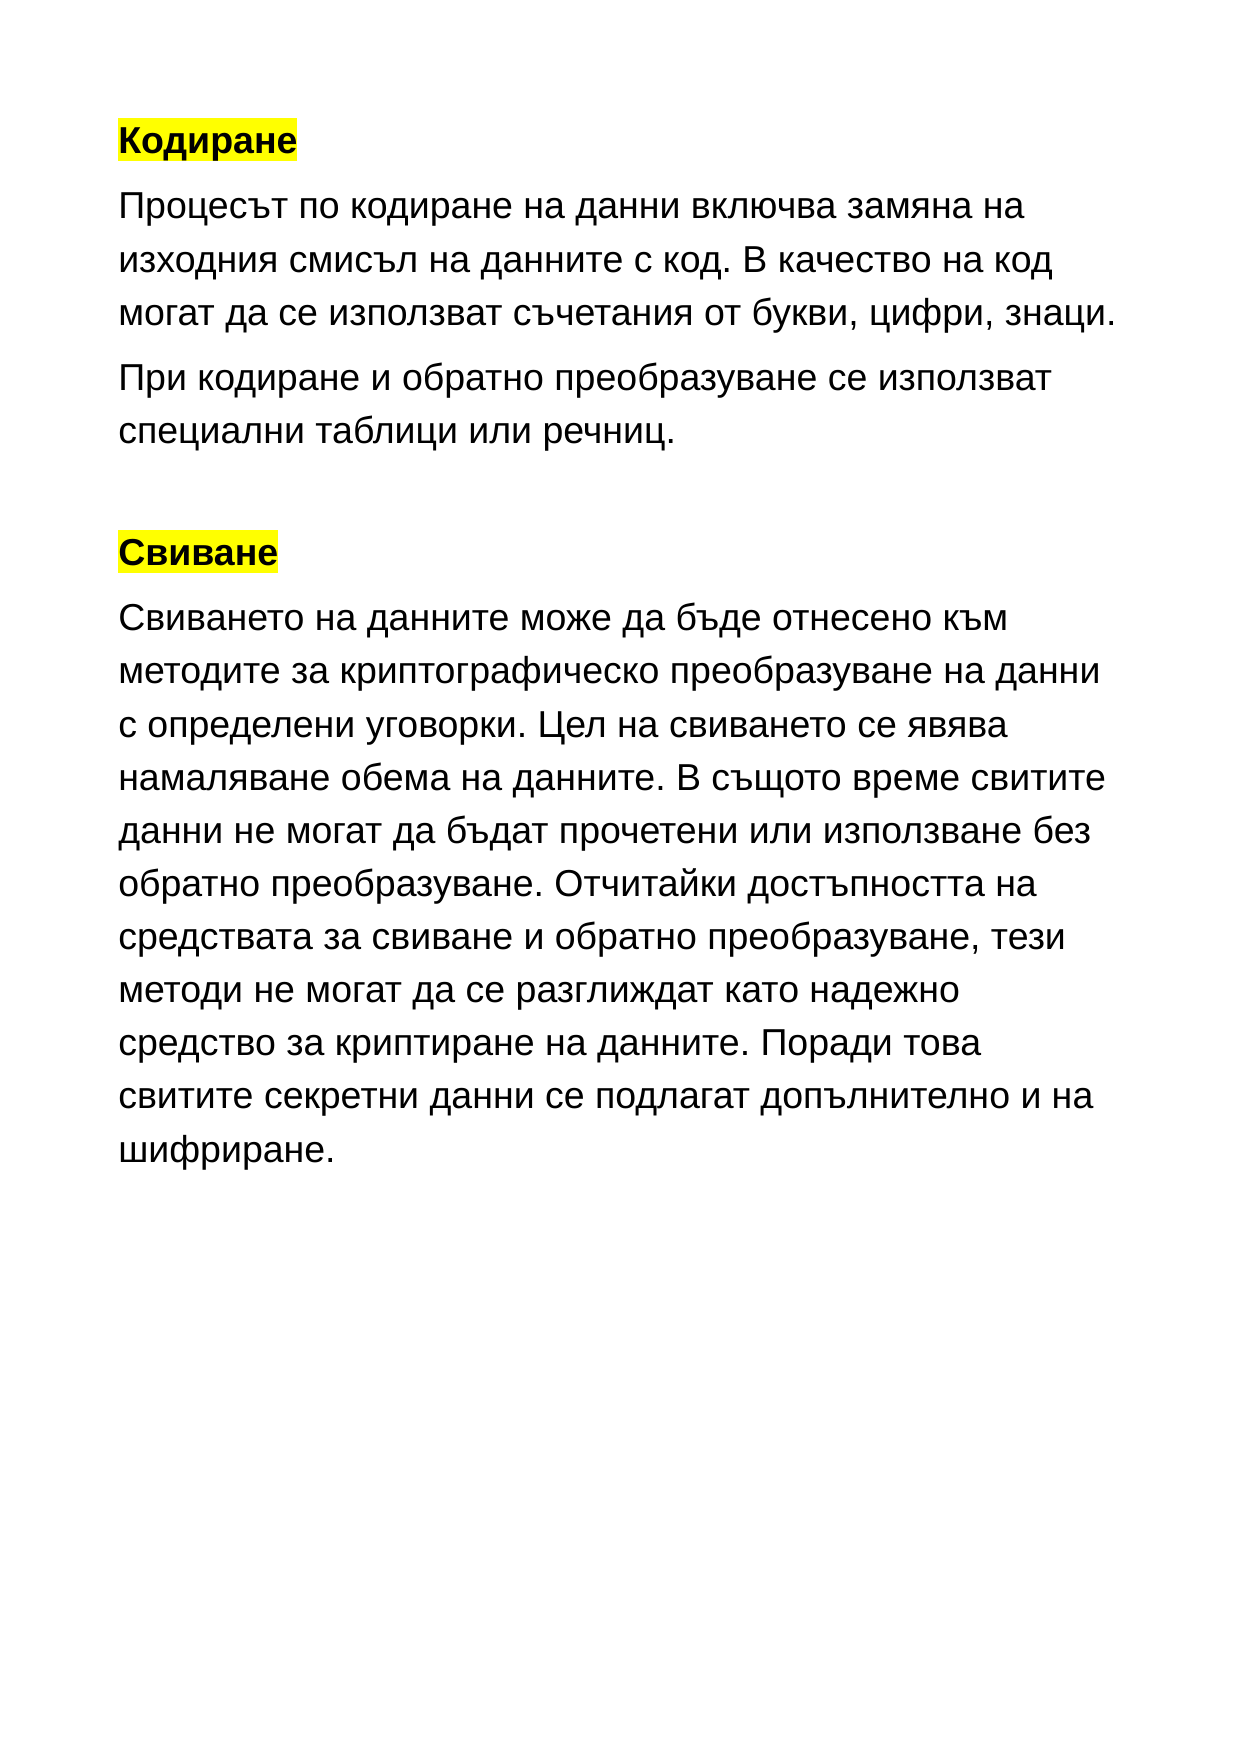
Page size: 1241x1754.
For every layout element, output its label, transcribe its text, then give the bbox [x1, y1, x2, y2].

text Свиването на данните може да бъде отнесено към методите за криптографическо преобразуване на данни с определени уговорки. Цел на свиването се явява намаляване обема на данните. В същото време свитите данни не могат да бъдат прочетени или използване без обратно преобразуване. Отчитайки достъпността на средствата за свиване и обратно преобразуване, тези методи не могат да се разглиждат като надежно средство за криптиране на данните. Поради това свитите секретни данни се подлагат допълнително и на шифриране. [118, 586, 1122, 1170]
text При кодиране и обратно преобразуване се използват специални таблици или речниц. [118, 346, 1122, 452]
text Кодиране [118, 118, 1122, 161]
text Свиване [118, 530, 1122, 573]
text Процесът по кодиране на данни включва замяна на изходния смисъл на данните с код. В качество на код могат да се използват съчетания от букви, цифри, знаци. [118, 174, 1122, 333]
